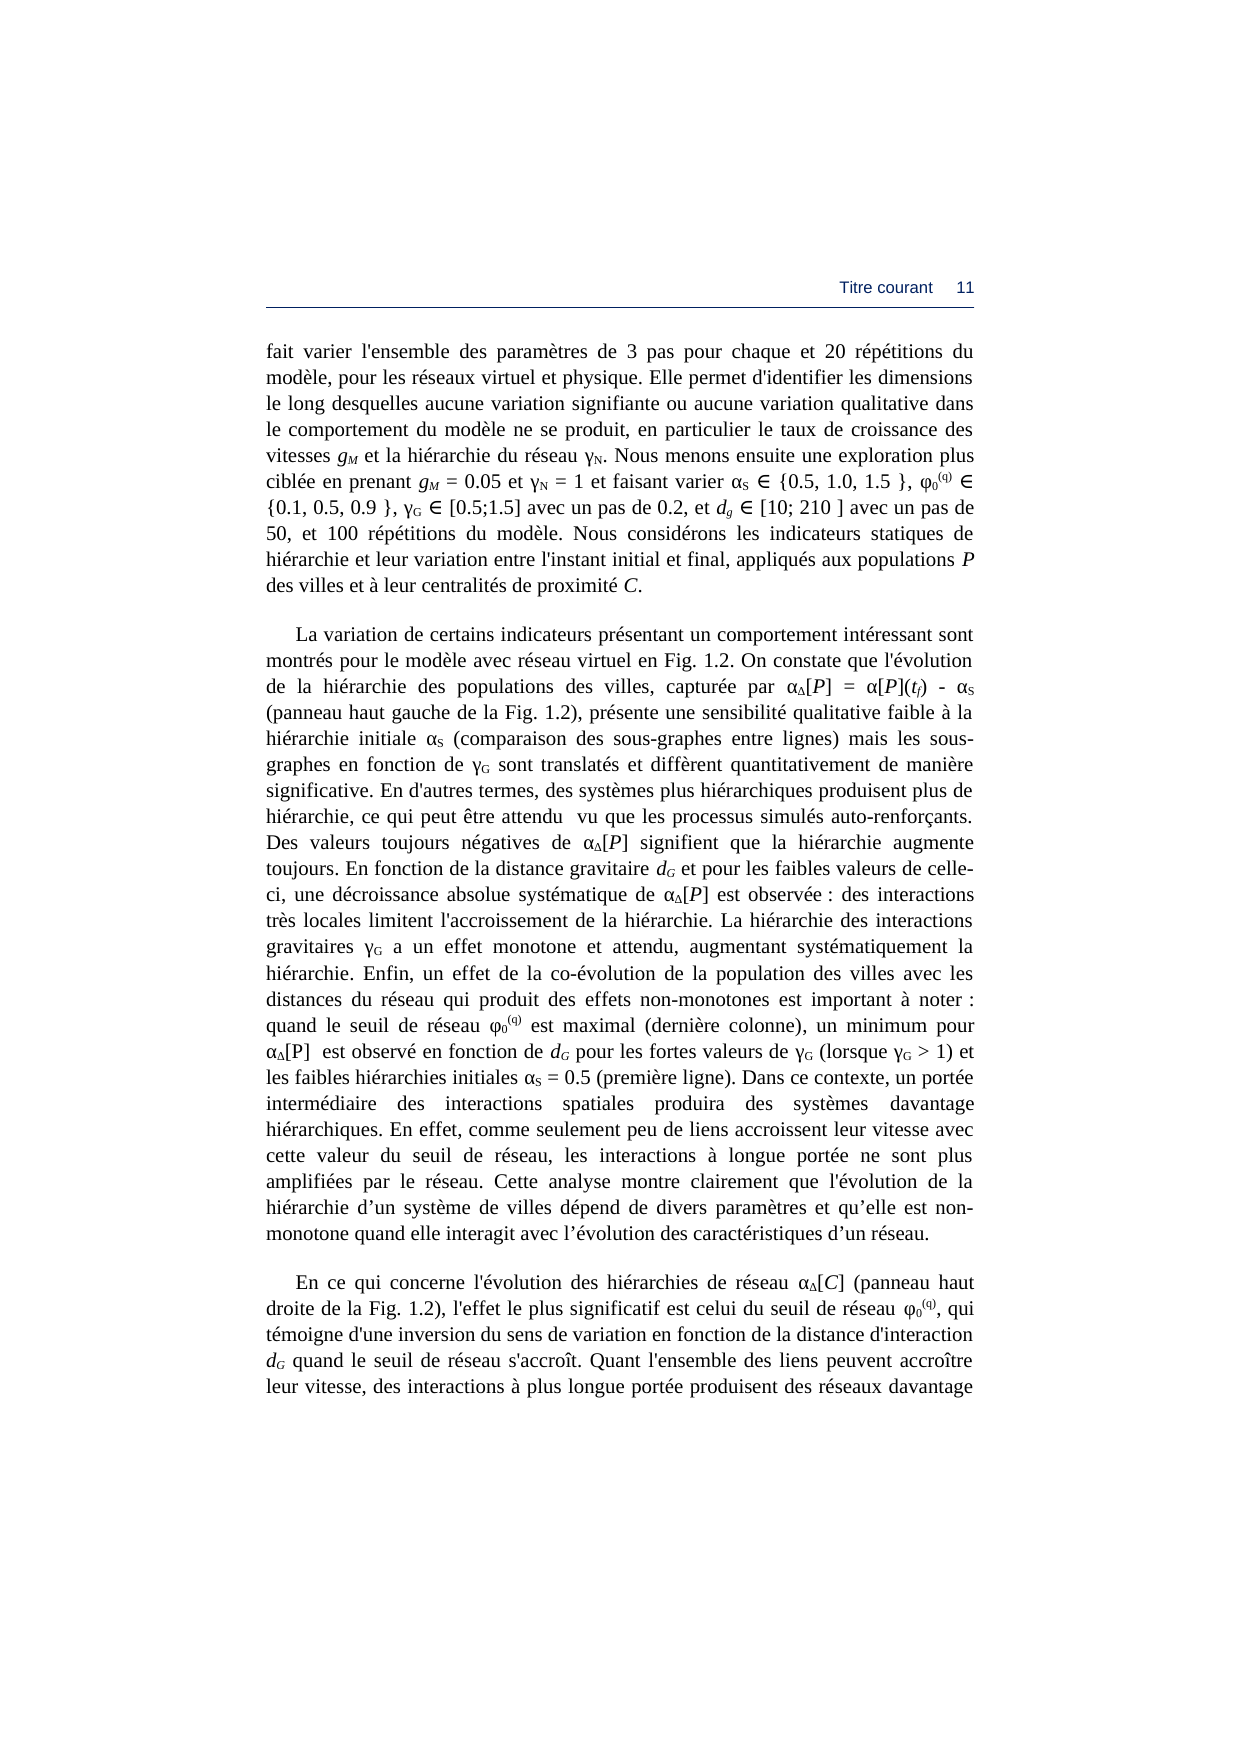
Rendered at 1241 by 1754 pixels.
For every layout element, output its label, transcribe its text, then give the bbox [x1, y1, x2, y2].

text En ce qui concerne l'évolution des hiérarchies de réseau αΔ[C] (panneau haut droite de la Fig. 1.2), l'effet le plus significatif est celui du seuil de réseau φ0(q), qui témoigne d'une inversion du sens de variation en fonction de la distance d'interaction dG quand le seuil de réseau s'accroît. Quant l'ensemble des liens peuvent accroître leur vitesse, des interactions à plus longue portée produisent des réseaux davantage [266, 1268, 974, 1398]
text fait varier l'ensemble des paramètres de 3 pas pour chaque et 20 répétitions du modèle, pour les réseaux virtuel et physique. Elle permet d'identifier les dimensions le long desquelles aucune variation signifiante ou aucune variation qualitative dans le comportement du modèle ne se produit, en particulier le taux de croissance des vitesses gM et la hiérarchie du réseau γN. Nous menons ensuite une exploration plus ciblée en prenant gM = 0.05 et γN = 1 et faisant varier αS ∈ {0.5, 1.0, 1.5 }, φ0(q) ∈ {0.1, 0.5, 0.9 }, γG ∈ [0.5;1.5] avec un pas de 0.2, et dg ∈ [10; 210 ] avec un pas de 50, et 100 répétitions du modèle. Nous considérons les indicateurs statiques de hiérarchie et leur variation entre l'instant initial et final, appliqués aux populations P des villes et à leur centralités de proximité C. [266, 337, 974, 597]
text La variation de certains indicateurs présentant un comportement intéressant sont montrés pour le modèle avec réseau virtuel en Fig. 1.2. On constate que l'évolution de la hiérarchie des populations des villes, capturée par αΔ[P] = α[P](tf) - αS (panneau haut gauche de la Fig. 1.2), présente une sensibilité qualitative faible à la hiérarchie initiale αS (comparaison des sous-graphes entre lignes) mais les sous-graphes en fonction de γG sont translatés et diffèrent quantitativement de manière significative. En d'autres termes, des systèmes plus hiérarchiques produisent plus de hiérarchie, ce qui peut être attendu vu que les processus simulés auto-renforçants. Des valeurs toujours négatives de αΔ[P] signifient que la hiérarchie augmente toujours. En fonction de la distance gravitaire dG et pour les faibles valeurs de celle-ci, une décroissance absolue systématique de αΔ[P] est observée : des interactions très locales limitent l'accroissement de la hiérarchie. La hiérarchie des interactions gravitaires γG a un effet monotone et attendu, augmentant systématiquement la hiérarchie. Enfin, un effet de la co-évolution de la population des villes avec les distances du réseau qui produit des effets non-monotones est important à noter : quand le seuil de réseau φ0(q) est maximal (dernière colonne), un minimum pour αΔ[P] est observé en fonction de dG pour les fortes valeurs de γG (lorsque γG > 1) et les faibles hiérarchies initiales αS = 0.5 (première ligne). Dans ce contexte, un portée intermédiaire des interactions spatiales produira des systèmes davantage hiérarchiques. En effet, comme seulement peu de liens accroissent leur vitesse avec cette valeur du seuil de réseau, les interactions à longue portée ne sont plus amplifiées par le réseau. Cette analyse montre clairement que l'évolution de la hiérarchie d’un système de villes dépend de divers paramètres et qu’elle est non-monotone quand elle interagit avec l’évolution des caractéristiques d’un réseau. [266, 620, 974, 1245]
